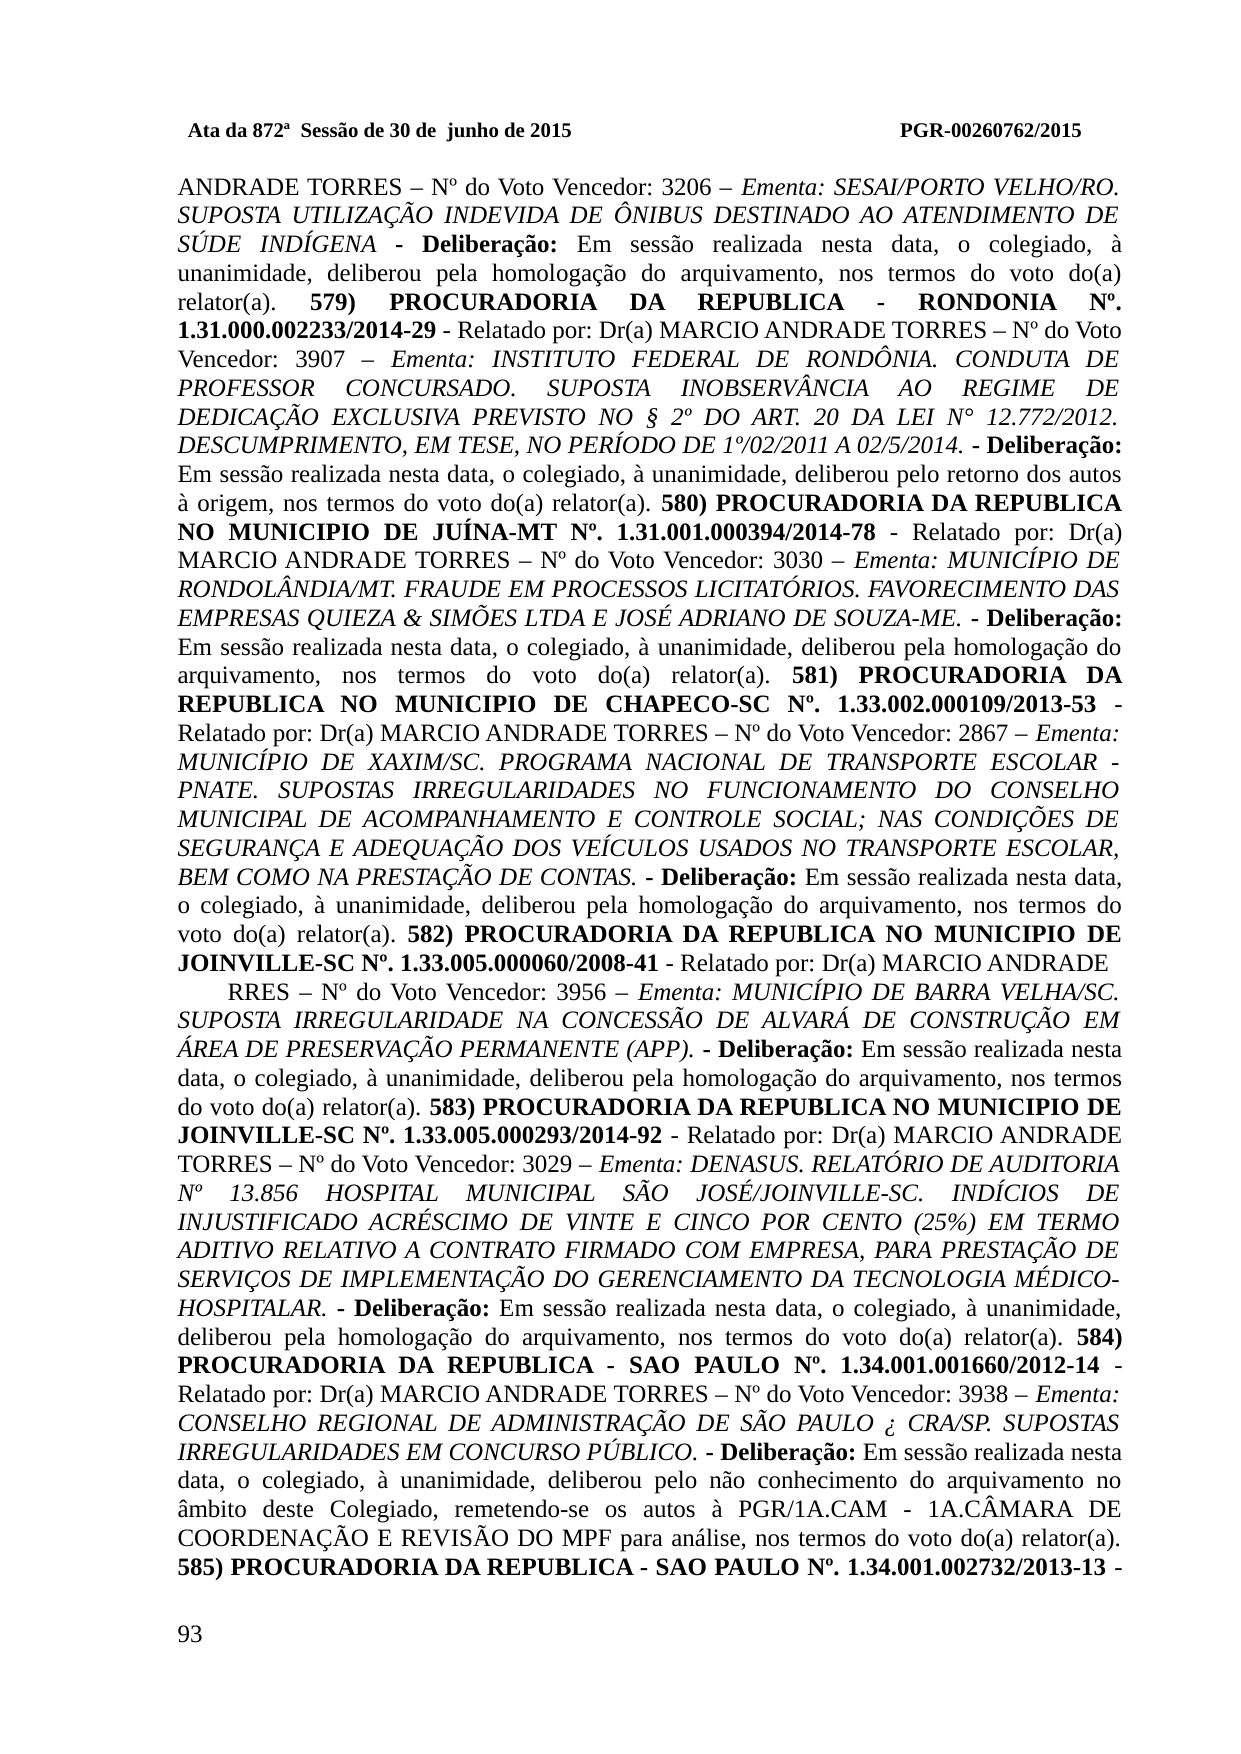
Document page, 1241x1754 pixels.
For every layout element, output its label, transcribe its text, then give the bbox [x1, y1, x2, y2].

text ANDRADE TORRES – Nº do Voto Vencedor: 3206 – Ementa: SESAI/PORTO VELHO/RO. SUPOSTA UTILIZAÇÃO INDEVIDA DE ÔNIBUS DESTINADO AO ATENDIMENTO DE SÚDE INDÍGENA - Deliberação: Em sessão realizada nesta data, o colegiado, à unanimidade, deliberou pela homologação do arquivamento, nos termos do voto do(a) relator(a). 579) PROCURADORIA DA REPUBLICA - RONDONIA Nº. 1.31.000.002233/2014-29 - Relatado por: Dr(a) MARCIO ANDRADE TORRES – Nº do Voto Vencedor: 3907 – Ementa: INSTITUTO FEDERAL DE RONDÔNIA. CONDUTA DE PROFESSOR CONCURSADO. SUPOSTA INOBSERVÂNCIA AO REGIME DE DEDICAÇÃO EXCLUSIVA PREVISTO NO § 2º DO ART. 20 DA LEI N° 12.772/2012. DESCUMPRIMENTO, EM TESE, NO PERÍODO DE 1º/02/2011 A 02/5/2014. - Deliberação: Em sessão realizada nesta data, o colegiado, à unanimidade, deliberou pelo retorno dos autos à origem, nos termos do voto do(a) relator(a). 580) PROCURADORIA DA REPUBLICA NO MUNICIPIO DE JUÍNA-MT Nº. 1.31.001.000394/2014-78 - Relatado por: Dr(a) MARCIO ANDRADE TORRES – Nº do Voto Vencedor: 3030 – Ementa: MUNICÍPIO DE RONDOLÂNDIA/MT. FRAUDE EM PROCESSOS LICITATÓRIOS. FAVORECIMENTO DAS EMPRESAS QUIEZA & SIMÕES LTDA E JOSÉ ADRIANO DE SOUZA-ME. - Deliberação: Em sessão realizada nesta data, o colegiado, à unanimidade, deliberou pela homologação do arquivamento, nos termos do voto do(a) relator(a). 581) PROCURADORIA DA REPUBLICA NO MUNICIPIO DE CHAPECO-SC Nº. 1.33.002.000109/2013-53 - Relatado por: Dr(a) MARCIO ANDRADE TORRES – Nº do Voto Vencedor: 2867 – Ementa: MUNICÍPIO DE XAXIM/SC. PROGRAMA NACIONAL DE TRANSPORTE ESCOLAR - PNATE. SUPOSTAS IRREGULARIDADES NO FUNCIONAMENTO DO CONSELHO MUNICIPAL DE ACOMPANHAMENTO E CONTROLE SOCIAL; NAS CONDIÇÕES DE SEGURANÇA E ADEQUAÇÃO DOS VEÍCULOS USADOS NO TRANSPORTE ESCOLAR, BEM COMO NA PRESTAÇÃO DE CONTAS. - Deliberação: Em sessão realizada nesta data, o colegiado, à unanimidade, deliberou pela homologação do arquivamento, nos termos do voto do(a) relator(a). 582) PROCURADORIA DA REPUBLICA NO MUNICIPIO DE JOINVILLE-SC Nº. 1.33.005.000060/2008-41 - Relatado por: Dr(a) MARCIO ANDRADE [177, 172, 1122, 977]
text RRES – Nº do Voto Vencedor: 3956 – Ementa: MUNICÍPIO DE BARRA VELHA/SC. SUPOSTA IRREGULARIDADE NA CONCESSÃO DE ALVARÁ DE CONSTRUÇÃO EM ÁREA DE PRESERVAÇÃO PERMANENTE (APP). - Deliberação: Em sessão realizada nesta data, o colegiado, à unanimidade, deliberou pela homologação do arquivamento, nos termos do voto do(a) relator(a). 583) PROCURADORIA DA REPUBLICA NO MUNICIPIO DE JOINVILLE-SC Nº. 1.33.005.000293/2014-92 - Relatado por: Dr(a) MARCIO ANDRADE TORRES – Nº do Voto Vencedor: 3029 – Ementa: DENASUS. RELATÓRIO DE AUDITORIA Nº 13.856 HOSPITAL MUNICIPAL SÃO JOSÉ/JOINVILLE-SC. INDÍCIOS DE INJUSTIFICADO ACRÉSCIMO DE VINTE E CINCO POR CENTO (25%) EM TERMO ADITIVO RELATIVO A CONTRATO FIRMADO COM EMPRESA, PARA PRESTAÇÃO DE SERVIÇOS DE IMPLEMENTAÇÃO DO GERENCIAMENTO DA TECNOLOGIA MÉDICO-HOSPITALAR. - Deliberação: Em sessão realizada nesta data, o colegiado, à unanimidade, deliberou pela homologação do arquivamento, nos termos do voto do(a) relator(a). 584) PROCURADORIA DA REPUBLICA - SAO PAULO Nº. 1.34.001.001660/2012-14 - Relatado por: Dr(a) MARCIO ANDRADE TORRES – Nº do Voto Vencedor: 3938 – Ementa: CONSELHO REGIONAL DE ADMINISTRAÇÃO DE SÃO PAULO ¿ CRA/SP. SUPOSTAS IRREGULARIDADES EM CONCURSO PÚBLICO. - Deliberação: Em sessão realizada nesta data, o colegiado, à unanimidade, deliberou pelo não conhecimento do arquivamento no âmbito deste Colegiado, remetendo-se os autos à PGR/1A.CAM - 1A.CÂMARA DE COORDENAÇÃO E REVISÃO DO MPF para análise, nos termos do voto do(a) relator(a). 585) PROCURADORIA DA REPUBLICA - SAO PAULO Nº. 1.34.001.002732/2013-13 [177, 977, 1122, 1580]
